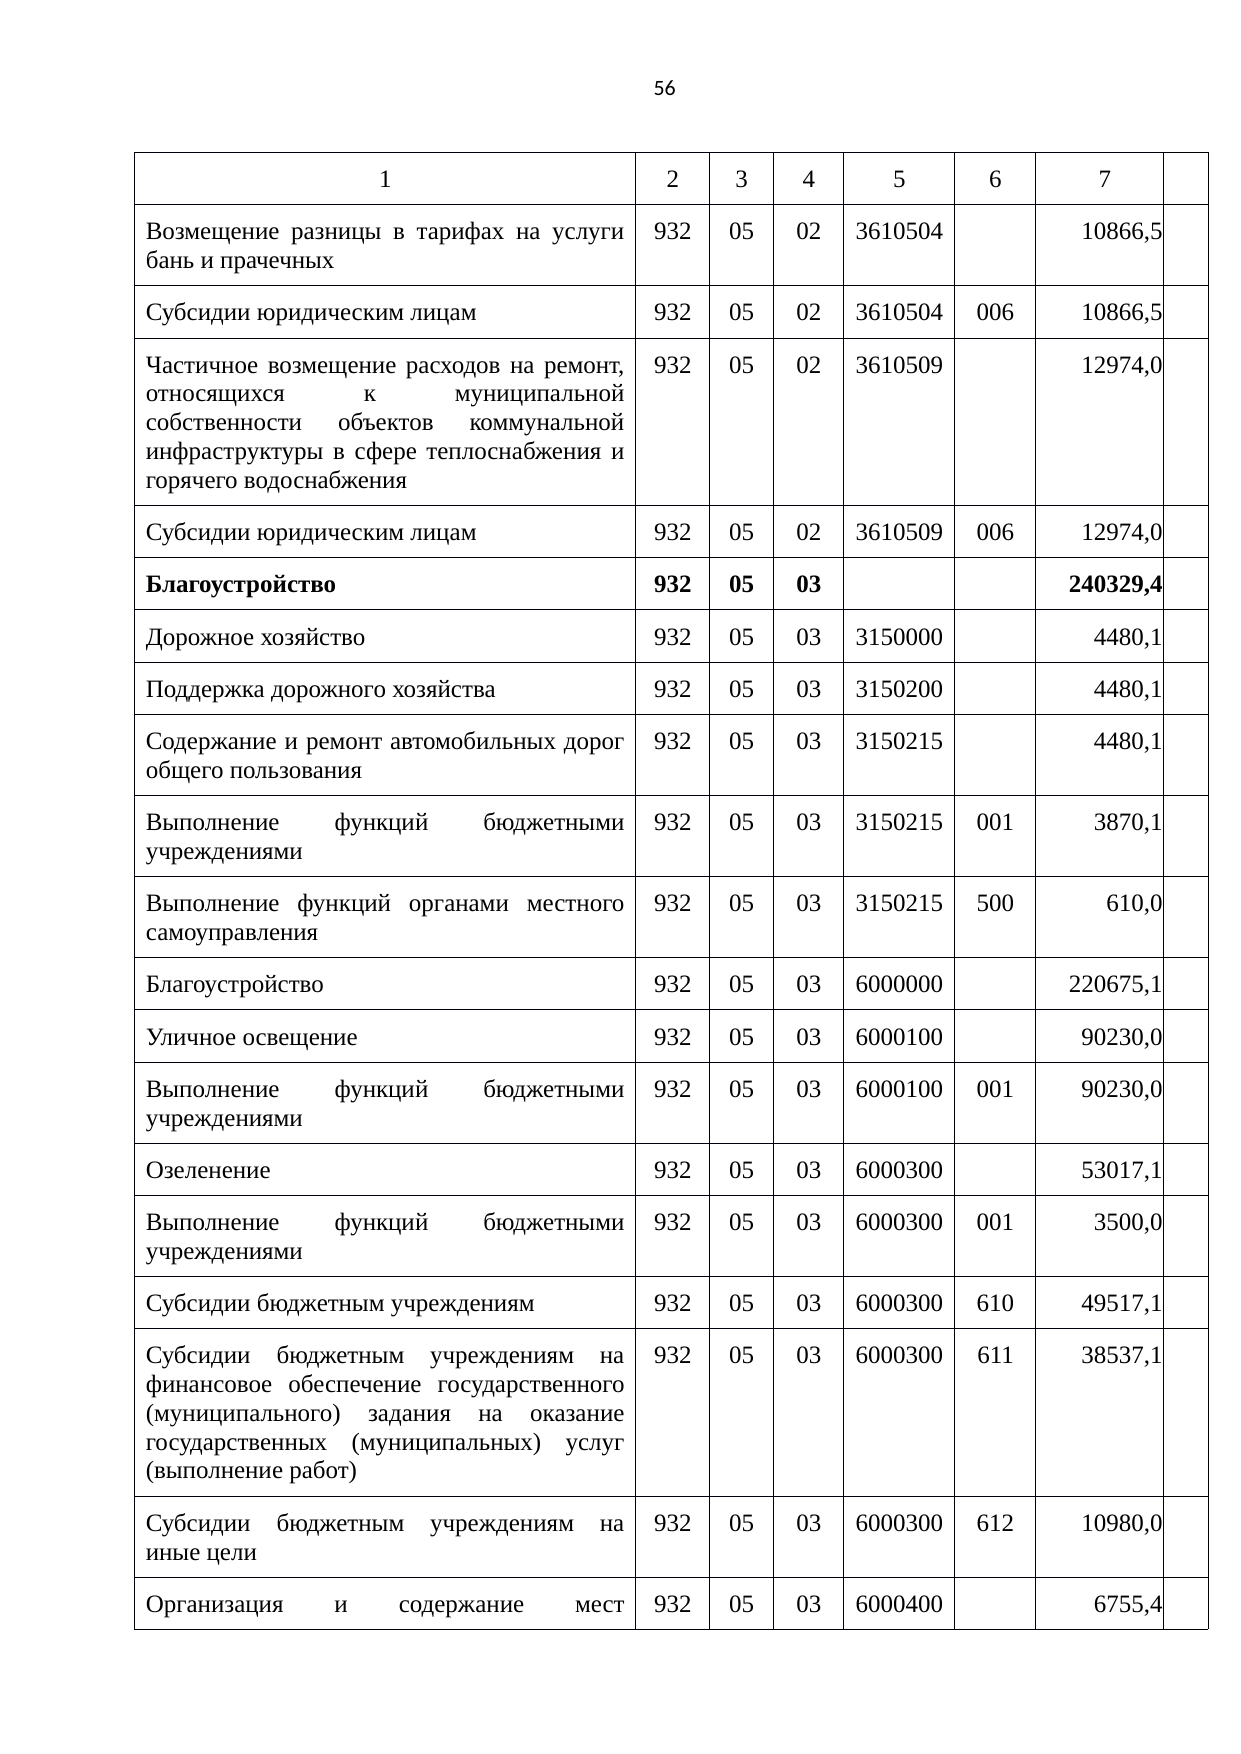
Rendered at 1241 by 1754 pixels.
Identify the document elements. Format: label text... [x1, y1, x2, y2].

table_cell [955, 715, 1035, 795]
table_cell Субсидии бюджетным учреждениям на финансовое обеспечение государственного (муниципального) задания на оказание государственных (муниципальных) услуг (выполнение работ) [135, 1329, 635, 1496]
table_cell 05 [710, 1144, 773, 1195]
table_cell [1164, 1329, 1208, 1496]
table_cell 4480,1 [1036, 610, 1163, 662]
table_cell 05 [710, 506, 773, 557]
table_cell 03 [774, 1196, 843, 1276]
table_cell 10866,5 [1036, 205, 1163, 285]
table_header 1 [135, 153, 635, 204]
table_header 7 [1036, 153, 1163, 204]
table_cell [955, 1010, 1035, 1062]
table_cell 932 [636, 663, 709, 714]
table_cell Выполнение функций бюджетными учреждениями [135, 796, 635, 876]
table_cell 3150215 [844, 796, 954, 876]
table_cell 02 [774, 286, 843, 337]
table_cell 03 [774, 1010, 843, 1062]
table_cell 932 [636, 558, 709, 609]
table_cell 3870,1 [1036, 796, 1163, 876]
table_cell 932 [636, 1010, 709, 1062]
table_cell Озеленение [135, 1144, 635, 1195]
table_cell [955, 1578, 1035, 1629]
table_cell 03 [774, 610, 843, 662]
table_cell [1164, 663, 1208, 714]
table_cell 12974,0 [1036, 506, 1163, 557]
table_cell 02 [774, 339, 843, 505]
table_cell 6000300 [844, 1329, 954, 1496]
table_cell 3150215 [844, 715, 954, 795]
table_cell 6755,4 [1036, 1578, 1163, 1629]
table_cell Выполнение функций бюджетными учреждениями [135, 1063, 635, 1143]
table_cell [1164, 558, 1208, 609]
table_cell [1164, 610, 1208, 662]
table_cell 932 [636, 877, 709, 957]
table_cell Субсидии юридическим лицам [135, 506, 635, 557]
table_cell 001 [955, 1063, 1035, 1143]
table_cell 05 [710, 663, 773, 714]
table_cell Частичное возмещение расходов на ремонт, относящихся к муниципальной собственности объектов коммунальной инфраструктуры в сфере теплоснабжения и горячего водоснабжения [135, 339, 635, 505]
table_cell 3150000 [844, 610, 954, 662]
table_header 4 [774, 153, 843, 204]
table_cell 932 [636, 715, 709, 795]
table_cell Субсидии бюджетным учреждениям [135, 1277, 635, 1328]
table_cell 3150215 [844, 877, 954, 957]
table_cell 3610504 [844, 205, 954, 285]
table_cell 6000000 [844, 958, 954, 1009]
table_cell [955, 610, 1035, 662]
table_cell [955, 958, 1035, 1009]
table_cell 05 [710, 1497, 773, 1577]
table_cell 03 [774, 796, 843, 876]
table_cell 05 [710, 339, 773, 505]
table_header 2 [636, 153, 709, 204]
table_cell 03 [774, 1329, 843, 1496]
table_cell 4480,1 [1036, 715, 1163, 795]
table_cell 6000300 [844, 1144, 954, 1195]
table_cell 05 [710, 958, 773, 1009]
table_cell Субсидии юридическим лицам [135, 286, 635, 337]
table_cell 05 [710, 1010, 773, 1062]
table_cell 611 [955, 1329, 1035, 1496]
table_cell 10866,5 [1036, 286, 1163, 337]
table_cell 49517,1 [1036, 1277, 1163, 1328]
table_cell 500 [955, 877, 1035, 957]
table_cell Возмещение разницы в тарифах на услуги бань и прачечных [135, 205, 635, 285]
table_cell 3150200 [844, 663, 954, 714]
table_cell 02 [774, 506, 843, 557]
table_cell 03 [774, 1144, 843, 1195]
table_cell [1164, 1063, 1208, 1143]
table_cell 932 [636, 796, 709, 876]
table_cell 05 [710, 286, 773, 337]
table_cell Организация и содержание мест [135, 1578, 635, 1629]
table_cell [1164, 1497, 1208, 1577]
table_cell 05 [710, 205, 773, 285]
table_cell 03 [774, 1578, 843, 1629]
table_cell 612 [955, 1497, 1035, 1577]
table_cell 6000100 [844, 1010, 954, 1062]
table_cell 932 [636, 205, 709, 285]
table_cell 932 [636, 1144, 709, 1195]
table_cell 03 [774, 715, 843, 795]
table_cell 03 [774, 958, 843, 1009]
table_cell 02 [774, 205, 843, 285]
table_cell Выполнение функций бюджетными учреждениями [135, 1196, 635, 1276]
table_cell Уличное освещение [135, 1010, 635, 1062]
table_cell 53017,1 [1036, 1144, 1163, 1195]
table_cell 6000300 [844, 1277, 954, 1328]
table_cell [1164, 1578, 1208, 1629]
table_cell 6000300 [844, 1497, 954, 1577]
table_cell 03 [774, 558, 843, 609]
table_cell 001 [955, 1196, 1035, 1276]
table_cell [955, 558, 1035, 609]
table_cell [1164, 506, 1208, 557]
table_cell 05 [710, 1277, 773, 1328]
table_cell 006 [955, 506, 1035, 557]
table_cell 932 [636, 1329, 709, 1496]
table_cell 3610509 [844, 339, 954, 505]
table_header 5 [844, 153, 954, 204]
table_cell 05 [710, 796, 773, 876]
table_cell [1164, 1277, 1208, 1328]
table_cell 03 [774, 663, 843, 714]
table_cell [955, 663, 1035, 714]
table_cell Поддержка дорожного хозяйства [135, 663, 635, 714]
table_cell [1164, 715, 1208, 795]
table_cell 03 [774, 877, 843, 957]
table_cell 932 [636, 1196, 709, 1276]
table_cell [955, 205, 1035, 285]
table_cell [1164, 796, 1208, 876]
table_cell 932 [636, 339, 709, 505]
table_cell 932 [636, 1497, 709, 1577]
table_header 3 [710, 153, 773, 204]
table_cell 05 [710, 877, 773, 957]
table_cell 05 [710, 1329, 773, 1496]
table_cell 932 [636, 286, 709, 337]
table_cell Благоустройство [135, 558, 635, 609]
table_cell 03 [774, 1063, 843, 1143]
table_cell [1164, 205, 1208, 285]
table_cell 6000400 [844, 1578, 954, 1629]
table_cell 932 [636, 1578, 709, 1629]
table_cell 220675,1 [1036, 958, 1163, 1009]
table_cell 6000100 [844, 1063, 954, 1143]
table_cell [955, 339, 1035, 505]
table_cell 610,0 [1036, 877, 1163, 957]
table_cell Дорожное хозяйство [135, 610, 635, 662]
table_cell [1164, 958, 1208, 1009]
table_cell [1164, 1144, 1208, 1195]
table_cell 05 [710, 558, 773, 609]
table_header 6 [955, 153, 1035, 204]
table_cell 006 [955, 286, 1035, 337]
table_cell 05 [710, 1196, 773, 1276]
table_cell Содержание и ремонт автомобильных дорог общего пользования [135, 715, 635, 795]
table_cell 4480,1 [1036, 663, 1163, 714]
table_cell Выполнение функций органами местного самоуправления [135, 877, 635, 957]
table_cell 05 [710, 715, 773, 795]
table_cell 932 [636, 506, 709, 557]
table_cell [1164, 1196, 1208, 1276]
table_cell [1164, 877, 1208, 957]
table_cell Субсидии бюджетным учреждениям на иные цели [135, 1497, 635, 1577]
table_cell 932 [636, 1063, 709, 1143]
table_cell [1164, 286, 1208, 337]
table_cell 05 [710, 610, 773, 662]
table_cell [1164, 339, 1208, 505]
table_cell [844, 558, 954, 609]
table_cell 90230,0 [1036, 1010, 1163, 1062]
table_cell 03 [774, 1497, 843, 1577]
table_cell 10980,0 [1036, 1497, 1163, 1577]
table_cell 05 [710, 1578, 773, 1629]
table_cell 38537,1 [1036, 1329, 1163, 1496]
table_cell 03 [774, 1277, 843, 1328]
table_cell 12974,0 [1036, 339, 1163, 505]
table_cell [1164, 1010, 1208, 1062]
table_cell [955, 1144, 1035, 1195]
table_cell Благоустройство [135, 958, 635, 1009]
table_cell 3500,0 [1036, 1196, 1163, 1276]
table_cell 932 [636, 1277, 709, 1328]
table_cell 932 [636, 958, 709, 1009]
table_cell 610 [955, 1277, 1035, 1328]
table_cell 3610509 [844, 506, 954, 557]
table_cell 3610504 [844, 286, 954, 337]
table_cell 05 [710, 1063, 773, 1143]
table_cell 6000300 [844, 1196, 954, 1276]
table_cell 932 [636, 610, 709, 662]
table_cell 90230,0 [1036, 1063, 1163, 1143]
table_cell 240329,4 [1036, 558, 1163, 609]
table_cell 001 [955, 796, 1035, 876]
table_header [1164, 153, 1208, 204]
